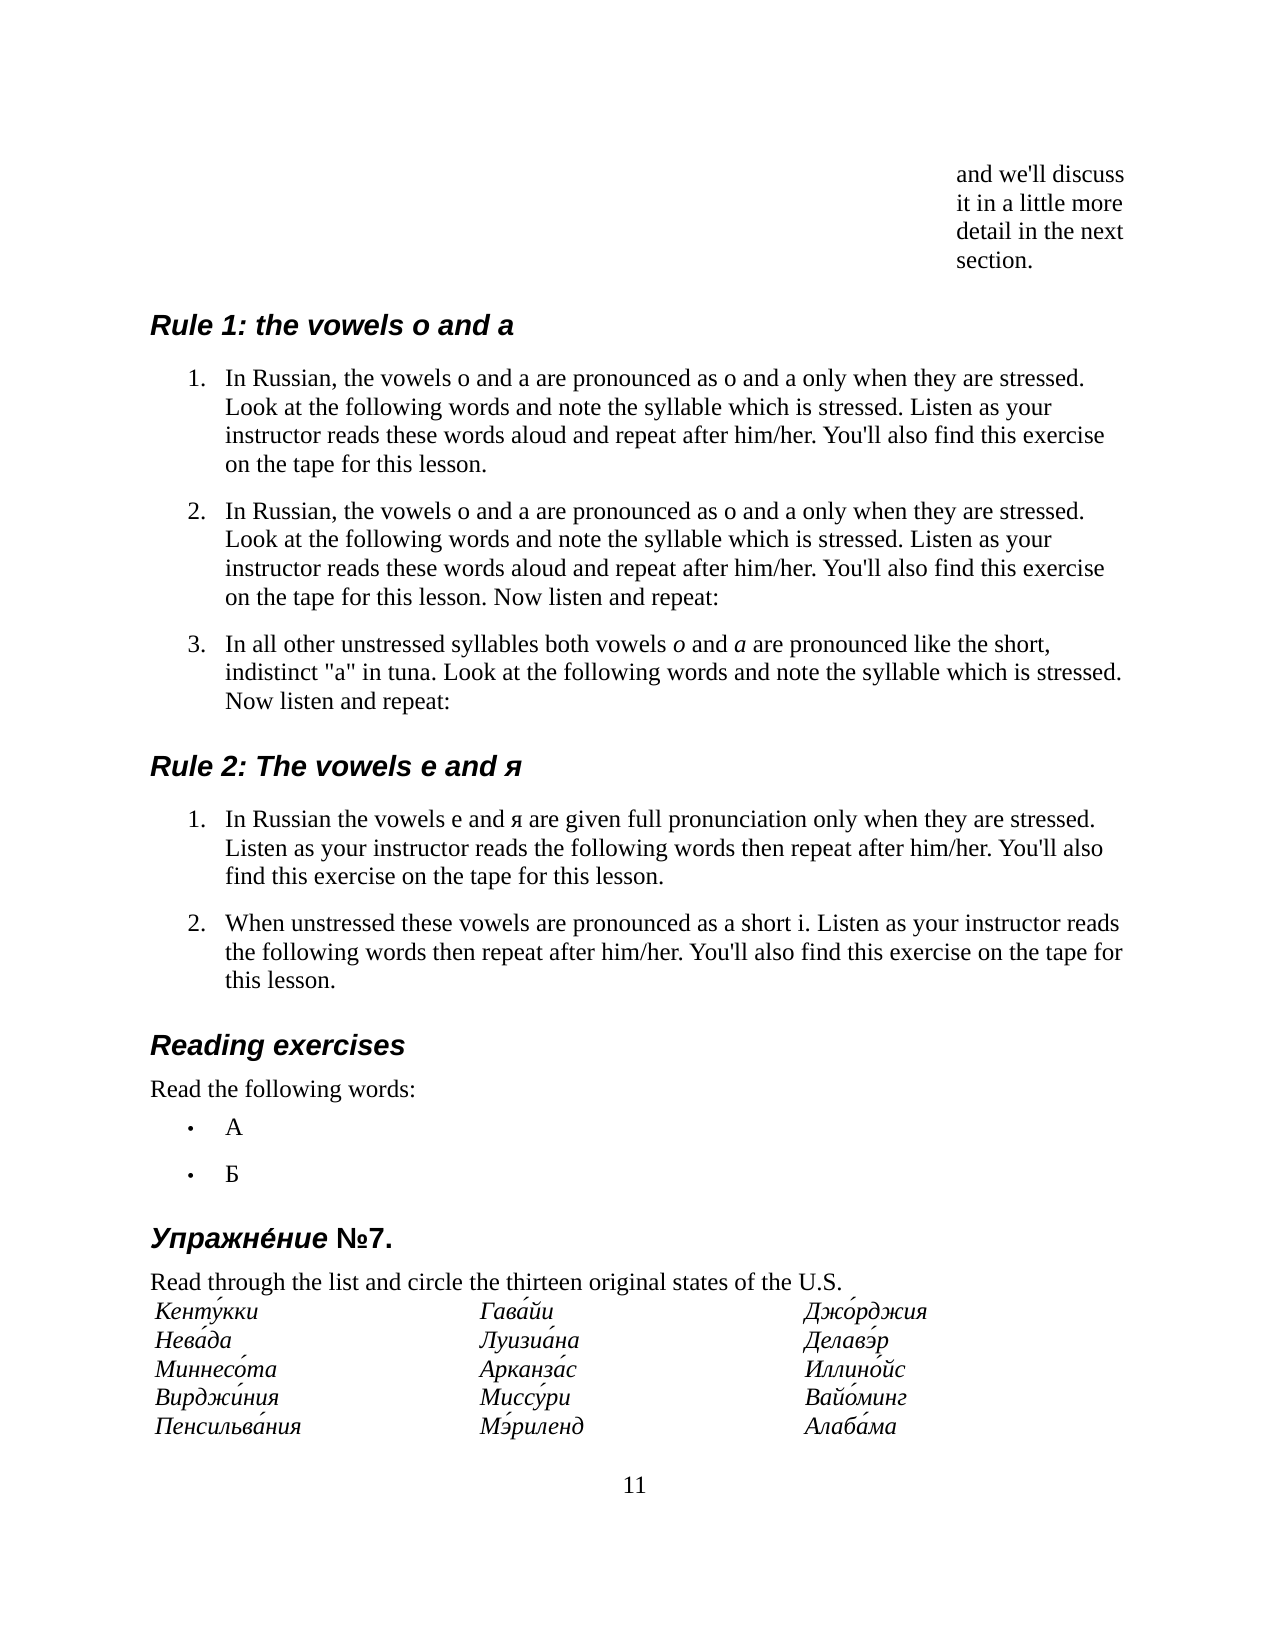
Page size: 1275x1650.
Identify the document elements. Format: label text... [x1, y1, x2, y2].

table_cell Вайо́минг [800, 1383, 1125, 1411]
list In Russian, the vowels о and a are pronounced as о and a only when they are stressed. Look at the following words and note the syllable which is stressed. Listen as your instructor reads these words aloud and repeat after him/her. You'll also find this exercise on the tape for this lesson. Now listen and repeat: [187, 496, 1125, 611]
table_cell Алаба́ма [800, 1411, 1125, 1440]
table_header Кенту́кки [150, 1296, 475, 1325]
table_header Гава́йи [475, 1296, 800, 1325]
table_cell Миннесо́та [150, 1354, 475, 1382]
list When unstressed these vowels are pronounced as a short i. Listen as your instructor reads the following words then repeat after him/her. You'll also find this exercise on the tape for this lesson. [187, 908, 1125, 994]
subtitle Rule 1: the vowels o and a [150, 308, 1125, 341]
table_header Джо́рджия [800, 1296, 1125, 1325]
table_cell Делавэ́р [800, 1325, 1125, 1354]
list In all other unstressed syllables both vowels о and а are pronounced like the short, indistinct "a" in tuna. Look at the following words and note the syllable which is stressed. Now listen and repeat: [187, 629, 1125, 715]
table_cell Нева́да [150, 1325, 475, 1354]
table_cell Арканза́с [475, 1354, 800, 1382]
subtitle Rule 2: The vowels е and я [150, 749, 1125, 782]
list А [187, 1112, 1125, 1141]
table_cell Мэ́риленд [475, 1411, 800, 1440]
text Read the following words: [150, 1074, 1125, 1103]
table_cell Пенсильва́ния [150, 1411, 475, 1440]
list In Russian, the vowels о and a are pronounced as о and a only when they are stressed. Look at the following words and note the syllable which is stressed. Listen as your instructor reads these words aloud and repeat after him/her. You'll also find this exercise on the tape for this lesson. [187, 363, 1125, 478]
table_header and we'll discuss it in a little more detail in the next section. [881, 150, 1125, 283]
list In Russian the vowels e and я are given full pronunciation only when they are stressed. Listen as your instructor reads the following words then repeat after him/her. You'll also find this exercise on the tape for this lesson. [187, 804, 1125, 890]
table_cell Луизиа́на [475, 1325, 800, 1354]
text Read through the list and circle the thirteen original states of the U.S. [150, 1267, 1125, 1296]
table_cell Миссу́ри [475, 1383, 800, 1411]
list Б [187, 1159, 1125, 1187]
subtitle Reading exercises [150, 1028, 1125, 1062]
subtitle Упражне́ние №7. [150, 1221, 1125, 1255]
table_cell Вирджи́ния [150, 1383, 475, 1411]
table_header [150, 150, 881, 283]
table_cell Иллино́йс [800, 1354, 1125, 1382]
